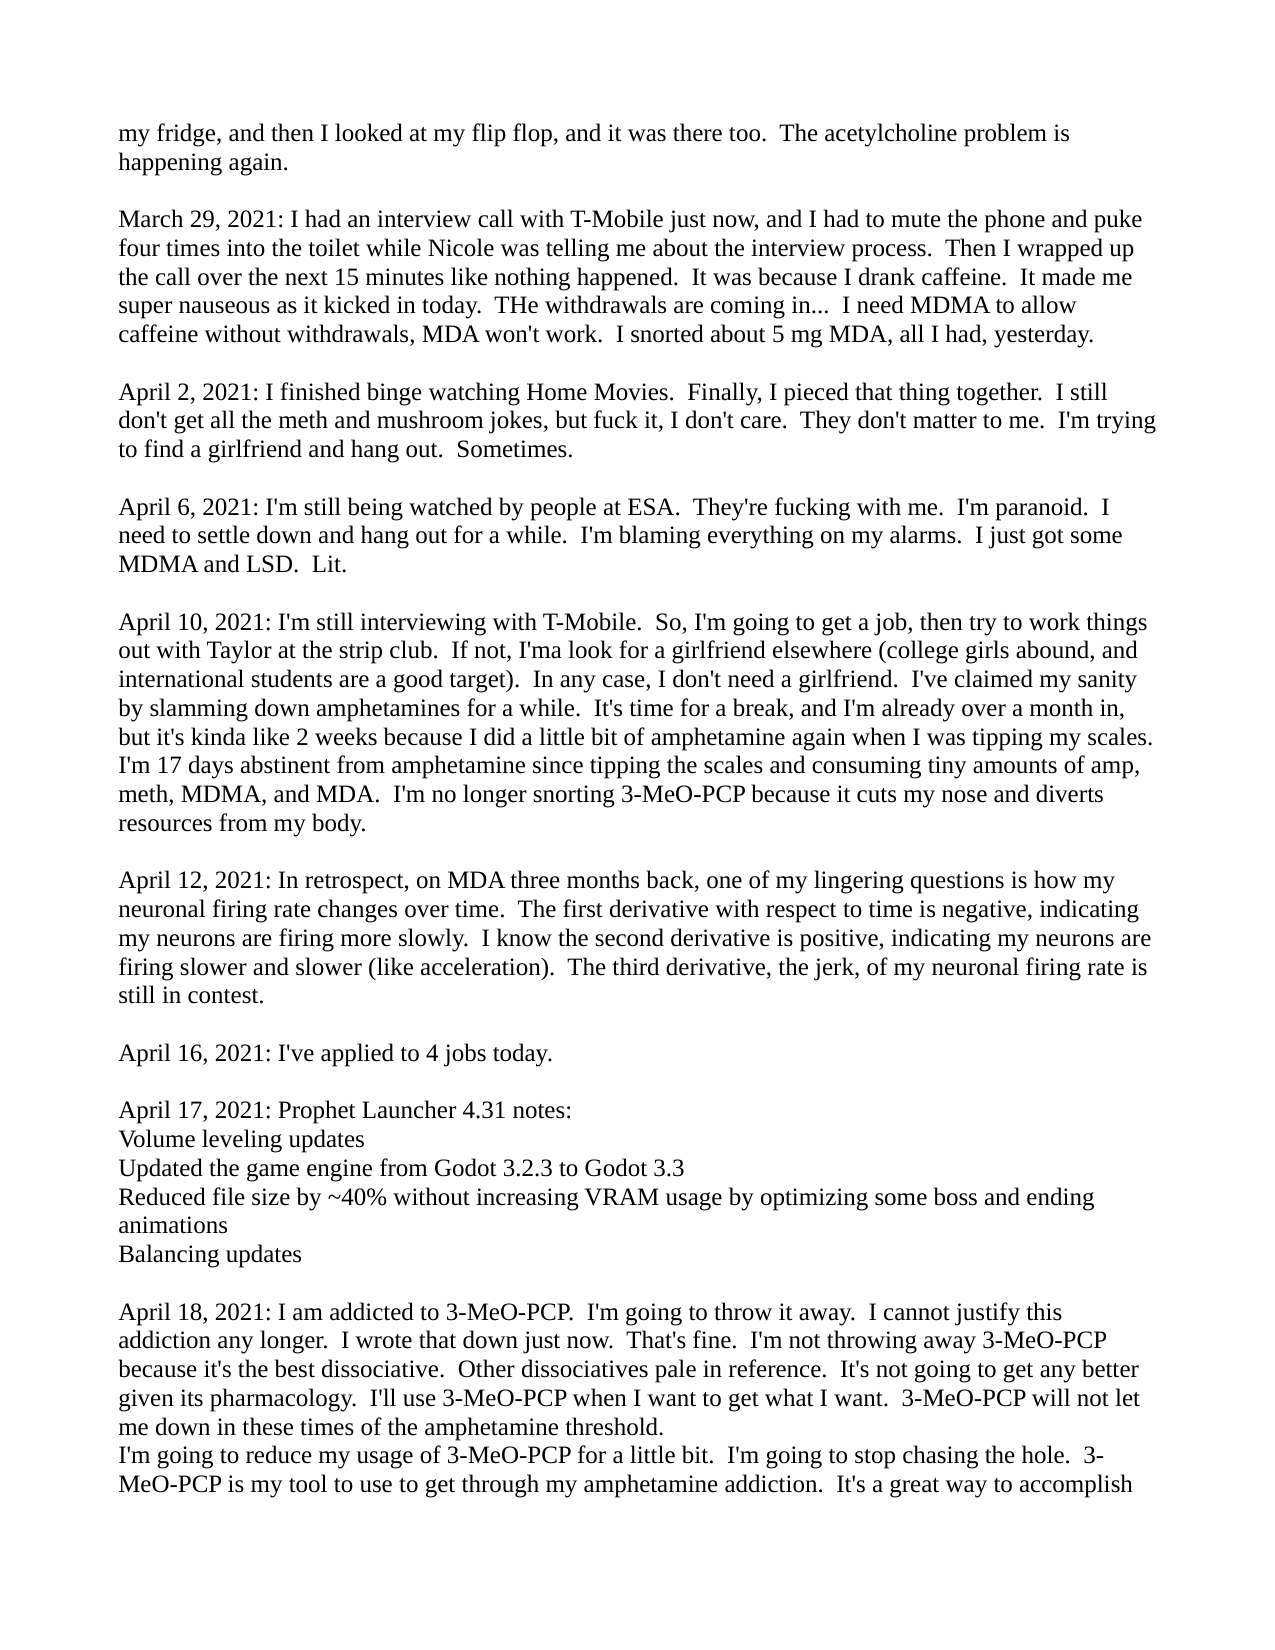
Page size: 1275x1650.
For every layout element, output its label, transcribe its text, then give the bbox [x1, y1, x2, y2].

text April 18, 2021: I am addicted to 3-MeO-PCP. I'm going to throw it away. I cannot justify this addiction any longer. I wrote that down just now. That's fine. I'm not throwing away 3-MeO-PCP because it's the best dissociative. Other dissociatives pale in reference. It's not going to get any better given its pharmacology. I'll use 3-MeO-PCP when I want to get what I want. 3-MeO-PCP will not let me down in these times of the amphetamine threshold. [118, 1297, 1157, 1441]
text April 2, 2021: I finished binge watching Home Movies. Finally, I pieced that thing together. I still don't get all the meth and mushroom jokes, but fuck it, I don't care. They don't matter to me. I'm trying to find a girlfriend and hang out. Sometimes. [118, 377, 1157, 463]
text my fridge, and then I looked at my flip flop, and it was there too. The acetylcholine problem is happening again. [118, 118, 1157, 176]
text Volume leveling updates [118, 1124, 1157, 1153]
text Reduced file size by ~40% without increasing VRAM usage by optimizing some boss and ending animations [118, 1182, 1157, 1239]
text April 16, 2021: I've applied to 4 jobs today. [118, 1038, 1157, 1067]
text I'm going to reduce my usage of 3-MeO-PCP for a little bit. I'm going to stop chasing the hole. 3-MeO-PCP is my tool to use to get through my amphetamine addiction. It's a great way to accomplish [118, 1441, 1157, 1498]
text April 6, 2021: I'm still being watched by people at ESA. They're fucking with me. I'm paranoid. I need to settle down and hang out for a while. I'm blaming everything on my alarms. I just got some MDMA and LSD. Lit. [118, 492, 1157, 578]
text April 12, 2021: In retrospect, on MDA three months back, one of my lingering questions is how my neuronal firing rate changes over time. The first derivative with respect to time is negative, indicating my neurons are firing more slowly. I know the second derivative is positive, indicating my neurons are firing slower and slower (like acceleration). The third derivative, the jerk, of my neuronal firing rate is still in contest. [118, 866, 1157, 1009]
text March 29, 2021: I had an interview call with T-Mobile just now, and I had to mute the phone and puke four times into the toilet while Nicole was telling me about the interview process. Then I wrapped up the call over the next 15 minutes like nothing happened. It was because I drank caffeine. It made me super nauseous as it kicked in today. THe withdrawals are coming in... I need MDMA to allow caffeine without withdrawals, MDA won't work. I snorted about 5 mg MDA, all I had, yesterday. [118, 204, 1157, 348]
text Balancing updates [118, 1239, 1157, 1268]
text April 17, 2021: Prophet Launcher 4.31 notes: [118, 1096, 1157, 1124]
text Updated the game engine from Godot 3.2.3 to Godot 3.3 [118, 1153, 1157, 1182]
text April 10, 2021: I'm still interviewing with T-Mobile. So, I'm going to get a job, then try to work things out with Taylor at the strip club. If not, I'ma look for a girlfriend elsewhere (college girls abound, and international students are a good target). In any case, I don't need a girlfriend. I've claimed my sanity by slamming down amphetamines for a while. It's time for a break, and I'm already over a month in, but it's kinda like 2 weeks because I did a little bit of amphetamine again when I was tipping my scales. I'm 17 days abstinent from amphetamine since tipping the scales and consuming tiny amounts of amp, meth, MDMA, and MDA. I'm no longer snorting 3-MeO-PCP because it cuts my nose and diverts resources from my body. [118, 607, 1157, 837]
